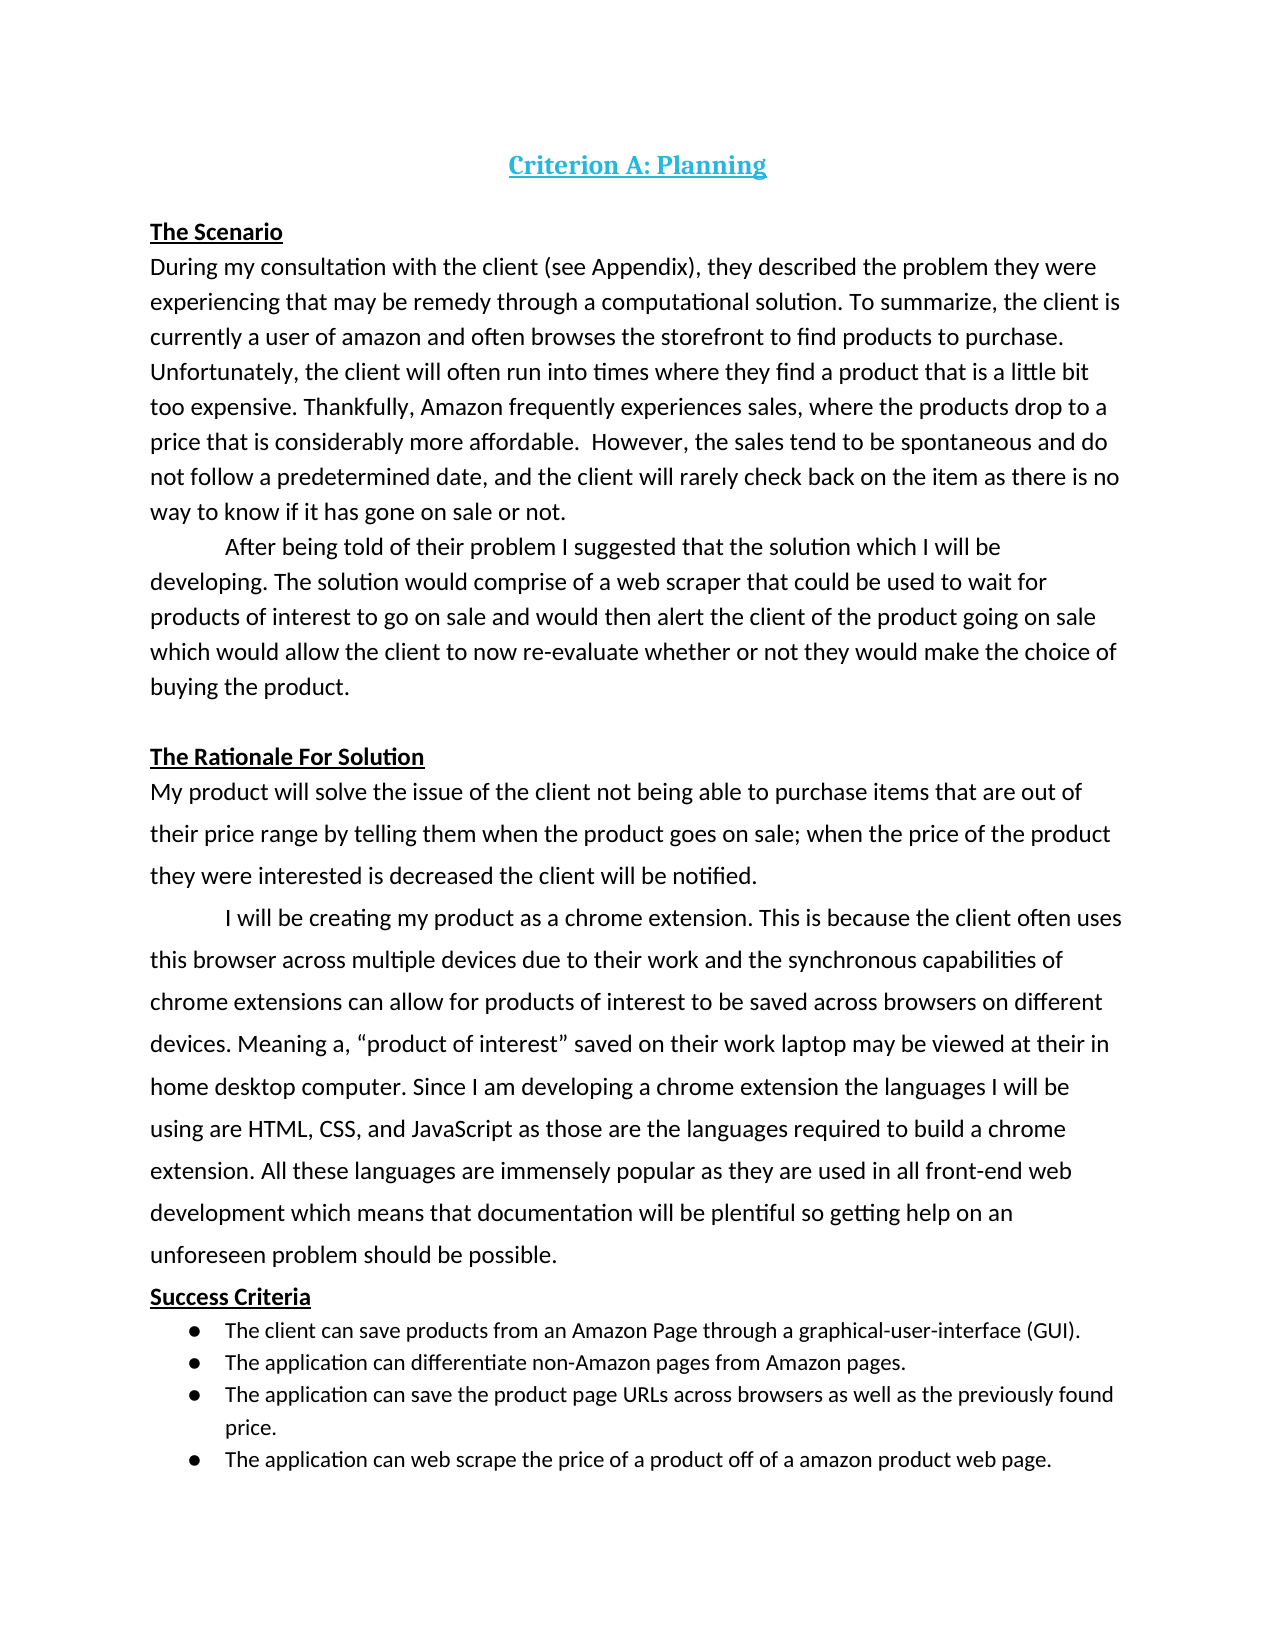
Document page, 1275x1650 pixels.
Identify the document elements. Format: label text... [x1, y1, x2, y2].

text The Scenario [150, 216, 1125, 247]
text I will be creating my product as a chrome extension. This is because the client often uses this browser across multiple devices due to their work and the synchronous capabilities of chrome extensions can allow for products of interest to be saved across browsers on different devices. Meaning a, “product of interest” saved on their work laptop may be viewed at their in home desktop computer. Since I am developing a chrome extension the languages I will be using are HTML, CSS, and JavaScript as those are the languages required to build a chrome extension. All these languages are immensely popular as they are used in all front-end web development which means that documentation will be plentiful so getting help on an unforeseen problem should be possible. [150, 902, 1125, 1269]
text My product will solve the issue of the client not being able to purchase items that are out of their price range by telling them when the product goes on sale; when the price of the product they were interested is decreased the client will be notified. [150, 776, 1125, 891]
list The application can save the product page URLs across browsers as well as the previously found price. [187, 1381, 1125, 1441]
list The client can save products from an Amazon Page through a graphical-user-interface (GUI). [187, 1316, 1125, 1344]
text After being told of their problem I suggested that the solution which I will be developing. The solution would comprise of a web scraper that could be used to wait for products of interest to go on sale and would then alert the client of the product going on sale which would allow the client to now re-evaluate whether or not they would make the choice of buying the product. [150, 531, 1125, 702]
text Success Criteria [150, 1281, 1125, 1312]
list The application can web scrape the price of a product off of a amazon product web page. [187, 1445, 1125, 1473]
list The application can differentiate non-Amazon pages from Amazon pages. [187, 1348, 1125, 1376]
text Criterion A: Planning [150, 150, 1125, 181]
text The Rationale For Solution [150, 741, 1125, 772]
text During my consultation with the client (see Appendix), they described the problem they were experiencing that may be remedy through a computational solution. To summarize, the client is currently a user of amazon and often browses the storefront to find products to purchase. Unfortunately, the client will often run into times where they find a product that is a little bit too expensive. Thankfully, Amazon frequently experiences sales, where the products drop to a price that is considerably more affordable. However, the sales tend to be spontaneous and do not follow a predetermined date, and the client will rarely check back on the item as there is no way to know if it has gone on sale or not. [150, 251, 1125, 527]
